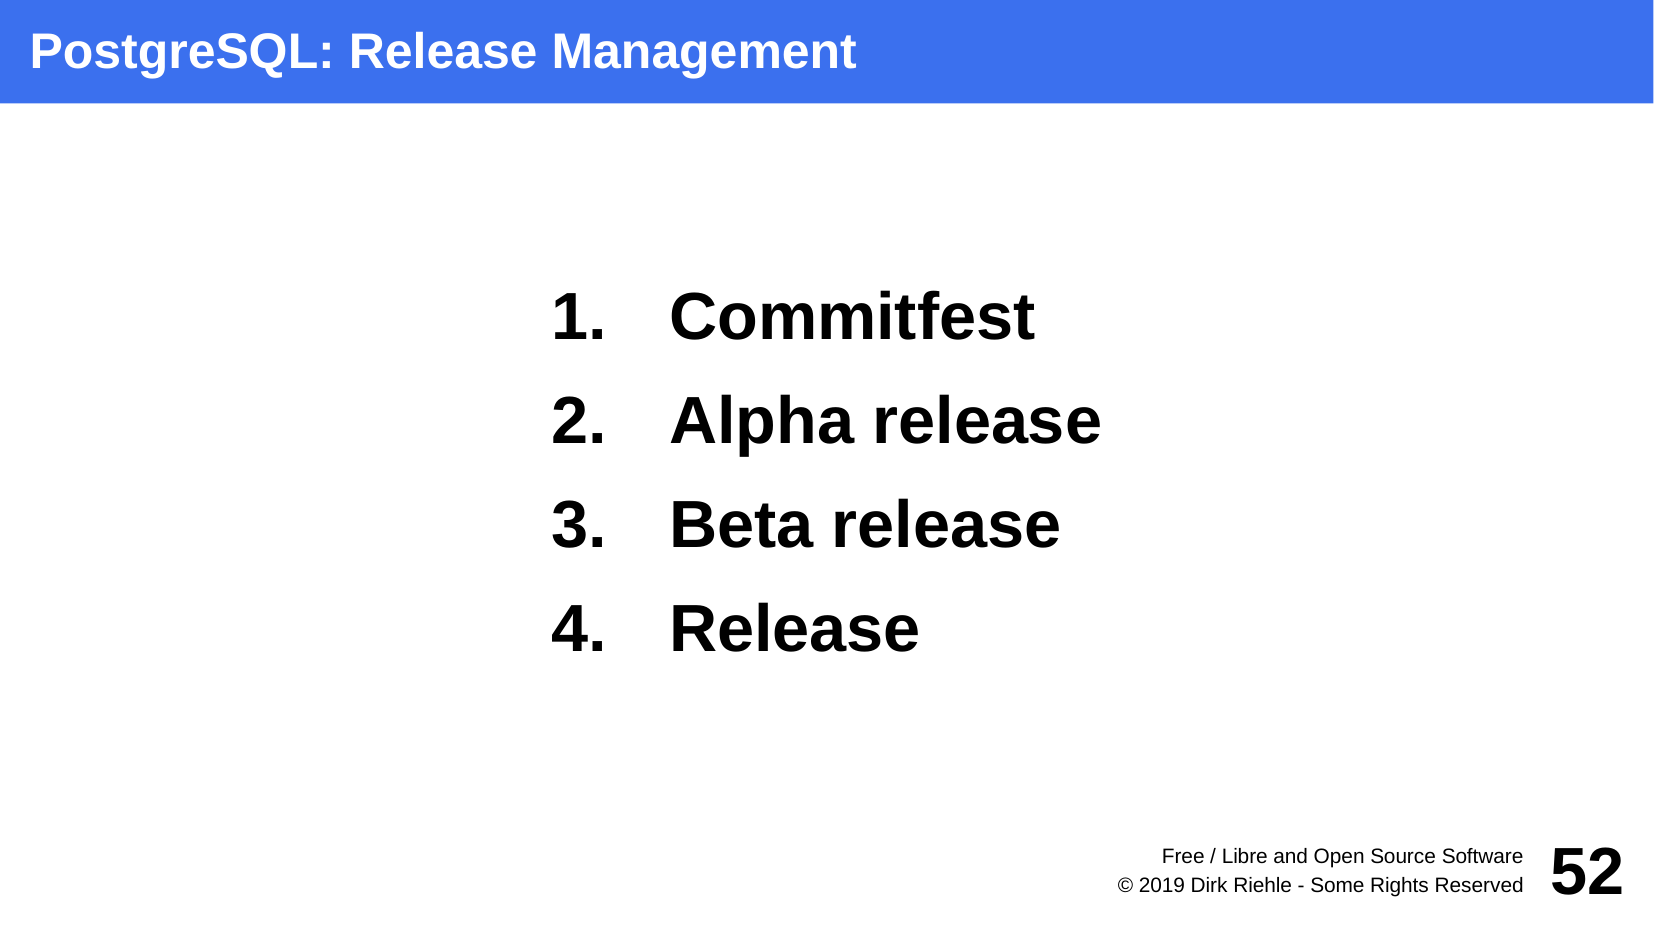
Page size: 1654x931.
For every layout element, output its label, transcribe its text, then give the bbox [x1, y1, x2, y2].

title PostgreSQL: Release Management [0, 0, 1654, 104]
subtitle Commitfest Alpha release Beta release Release [29, 132, 1625, 813]
